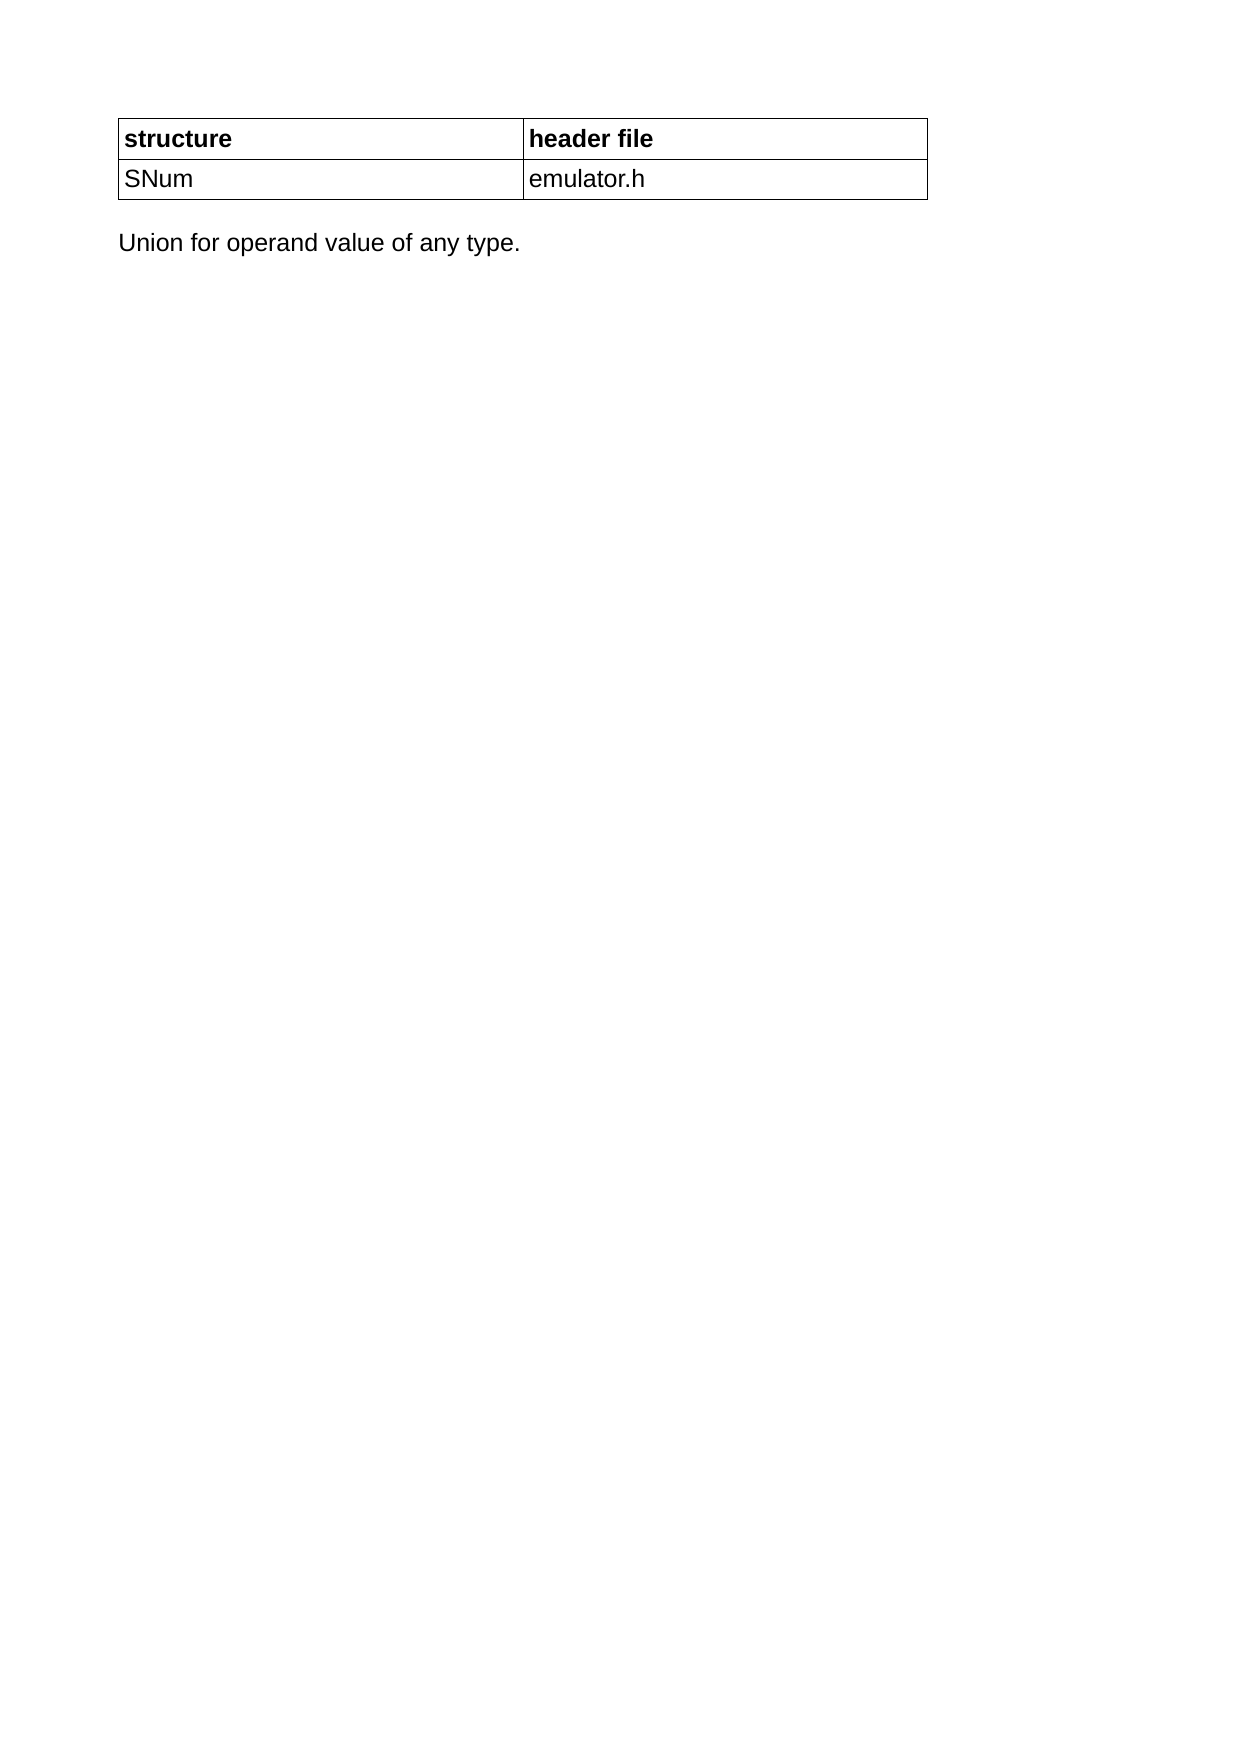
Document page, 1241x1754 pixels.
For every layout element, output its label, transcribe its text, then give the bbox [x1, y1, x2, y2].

table_cell emulator.h [524, 160, 927, 199]
table_cell SNum [119, 160, 523, 199]
table_header header file [524, 119, 927, 158]
table_header structure [119, 119, 523, 158]
text Union for operand value of any type. [118, 228, 1122, 256]
